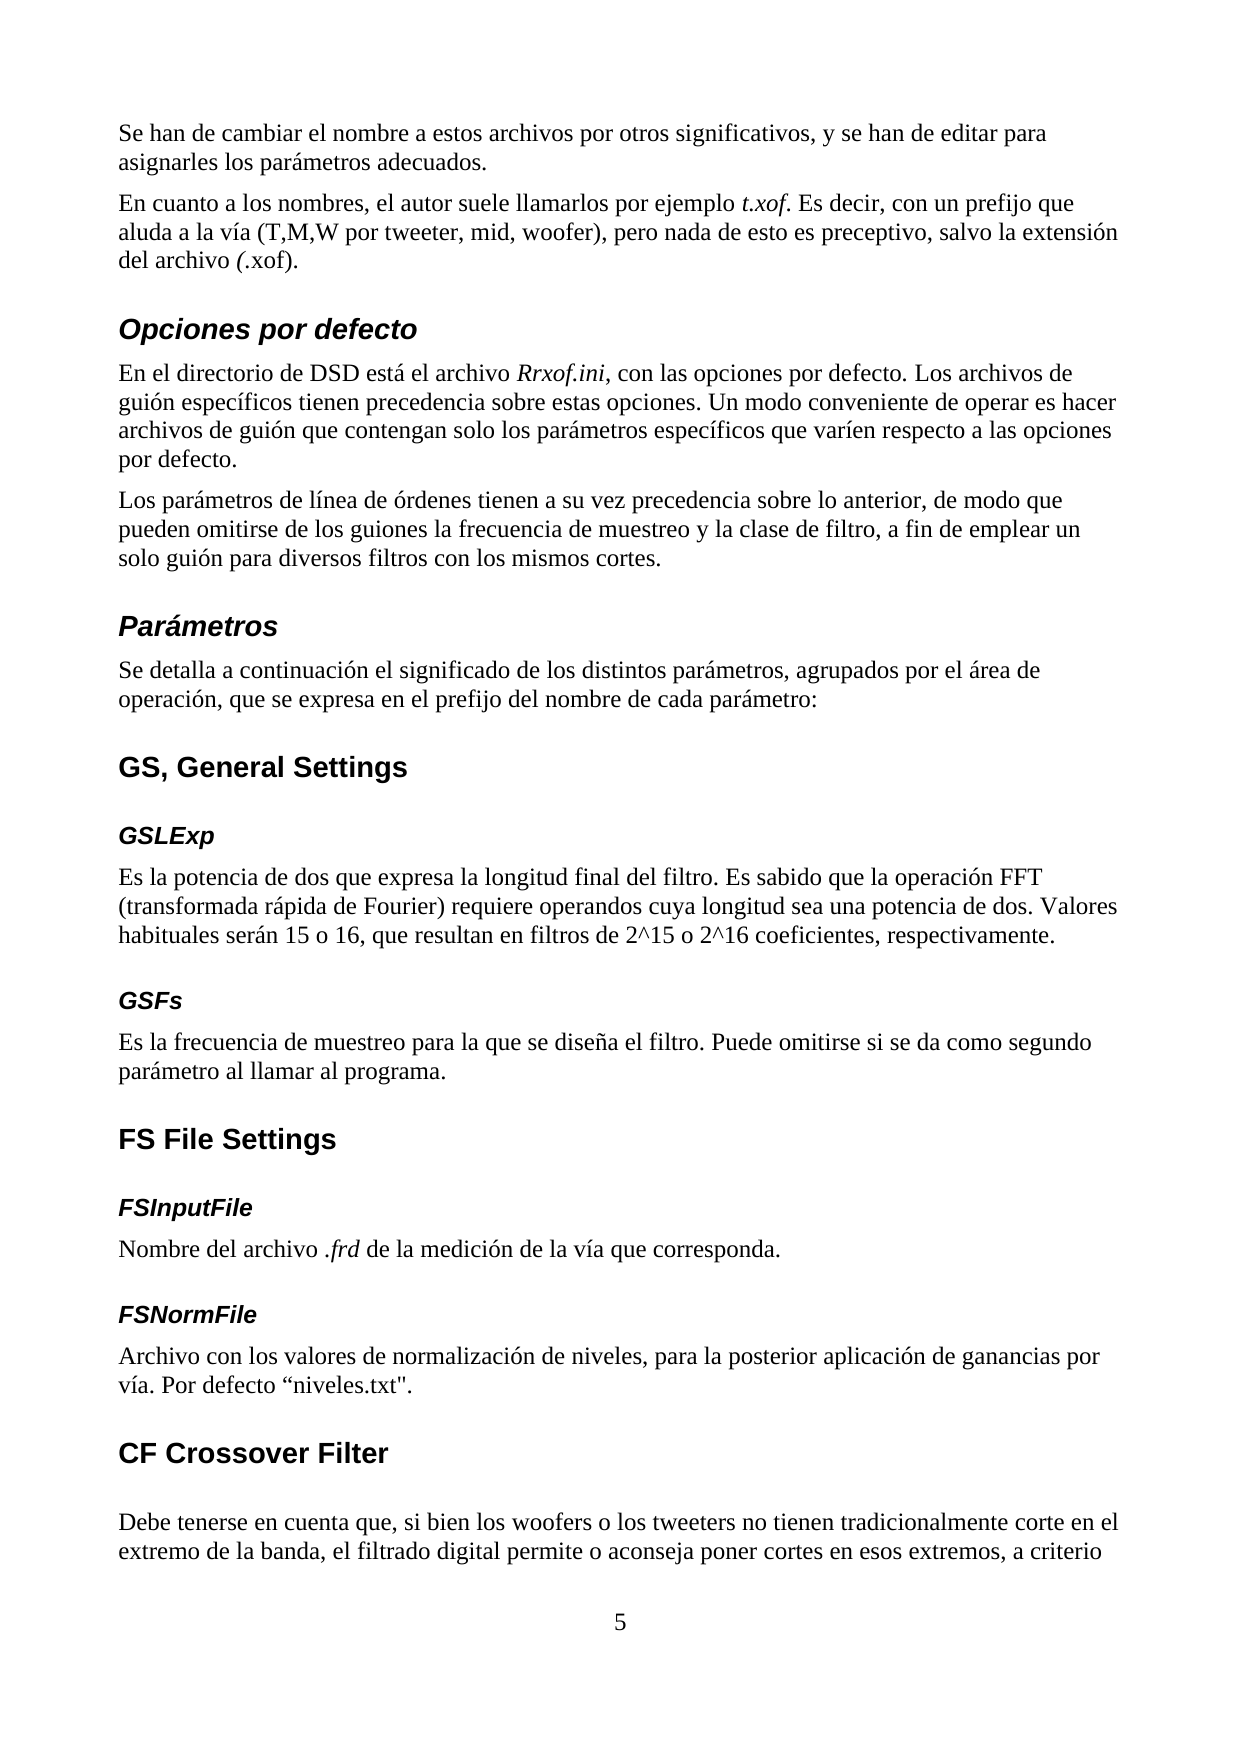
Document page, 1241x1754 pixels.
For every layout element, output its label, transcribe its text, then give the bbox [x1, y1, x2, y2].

text Archivo con los valores de normalización de niveles, para la posterior aplicación de ganancias por vía. Por defecto “niveles.txt". [118, 1341, 1122, 1399]
text Se detalla a continuación el significado de los distintos parámetros, agrupados por el área de operación, que se expresa en el prefijo del nombre de cada parámetro: [118, 655, 1122, 713]
text En el directorio de DSD está el archivo Rrxof.ini, con las opciones por defecto. Los archivos de guión específicos tienen precedencia sobre estas opciones. Un modo conveniente de operar es hacer archivos de guión que contengan solo los parámetros específicos que varíen respecto a las opciones por defecto. [118, 358, 1122, 473]
text Se han de cambiar el nombre a estos archivos por otros significativos, y se han de editar para asignarles los parámetros adecuados. [118, 118, 1122, 176]
text En cuanto a los nombres, el autor suele llamarlos por ejemplo t.xof. Es decir, con un prefijo que aluda a la vía (T,M,W por tweeter, mid, woofer), pero nada de esto es preceptivo, salvo la extensión del archivo (.xof). [118, 188, 1122, 274]
subtitle Opciones por defecto [118, 312, 1122, 345]
subtitle CF Crossover Filter [118, 1436, 1122, 1470]
text Los parámetros de línea de órdenes tienen a su vez precedencia sobre lo anterior, de modo que pueden omitirse de los guiones la frecuencia de muestreo y la clase de filtro, a fin de emplear un solo guión para diversos filtros con los mismos cortes. [118, 485, 1122, 572]
subtitle GS, General Settings [118, 750, 1122, 784]
subtitle FS File Settings [118, 1122, 1122, 1156]
subtitle Parámetros [118, 609, 1122, 643]
subtitle GSLExp [118, 821, 1122, 850]
text Debe tenerse en cuenta que, si bien los woofers o los tweeters no tienen tradicionalmente corte en el extremo de la banda, el filtrado digital permite o aconseja poner cortes en esos extremos, a criterio [118, 1507, 1122, 1565]
subtitle FSInputFile [118, 1193, 1122, 1222]
subtitle FSNormFile [118, 1300, 1122, 1329]
subtitle GSFs [118, 986, 1122, 1014]
text Es la potencia de dos que expresa la longitud final del filtro. Es sabido que la operación FFT (transformada rápida de Fourier) requiere operandos cuya longitud sea una potencia de dos. Valores habituales serán 15 o 16, que resultan en filtros de 2^15 o 2^16 coeficientes, respectivamente. [118, 862, 1122, 948]
text Es la frecuencia de muestreo para la que se diseña el filtro. Puede omitirse si se da como segundo parámetro al llamar al programa. [118, 1027, 1122, 1084]
text Nombre del archivo .frd de la medición de la vía que corresponda. [118, 1234, 1122, 1263]
